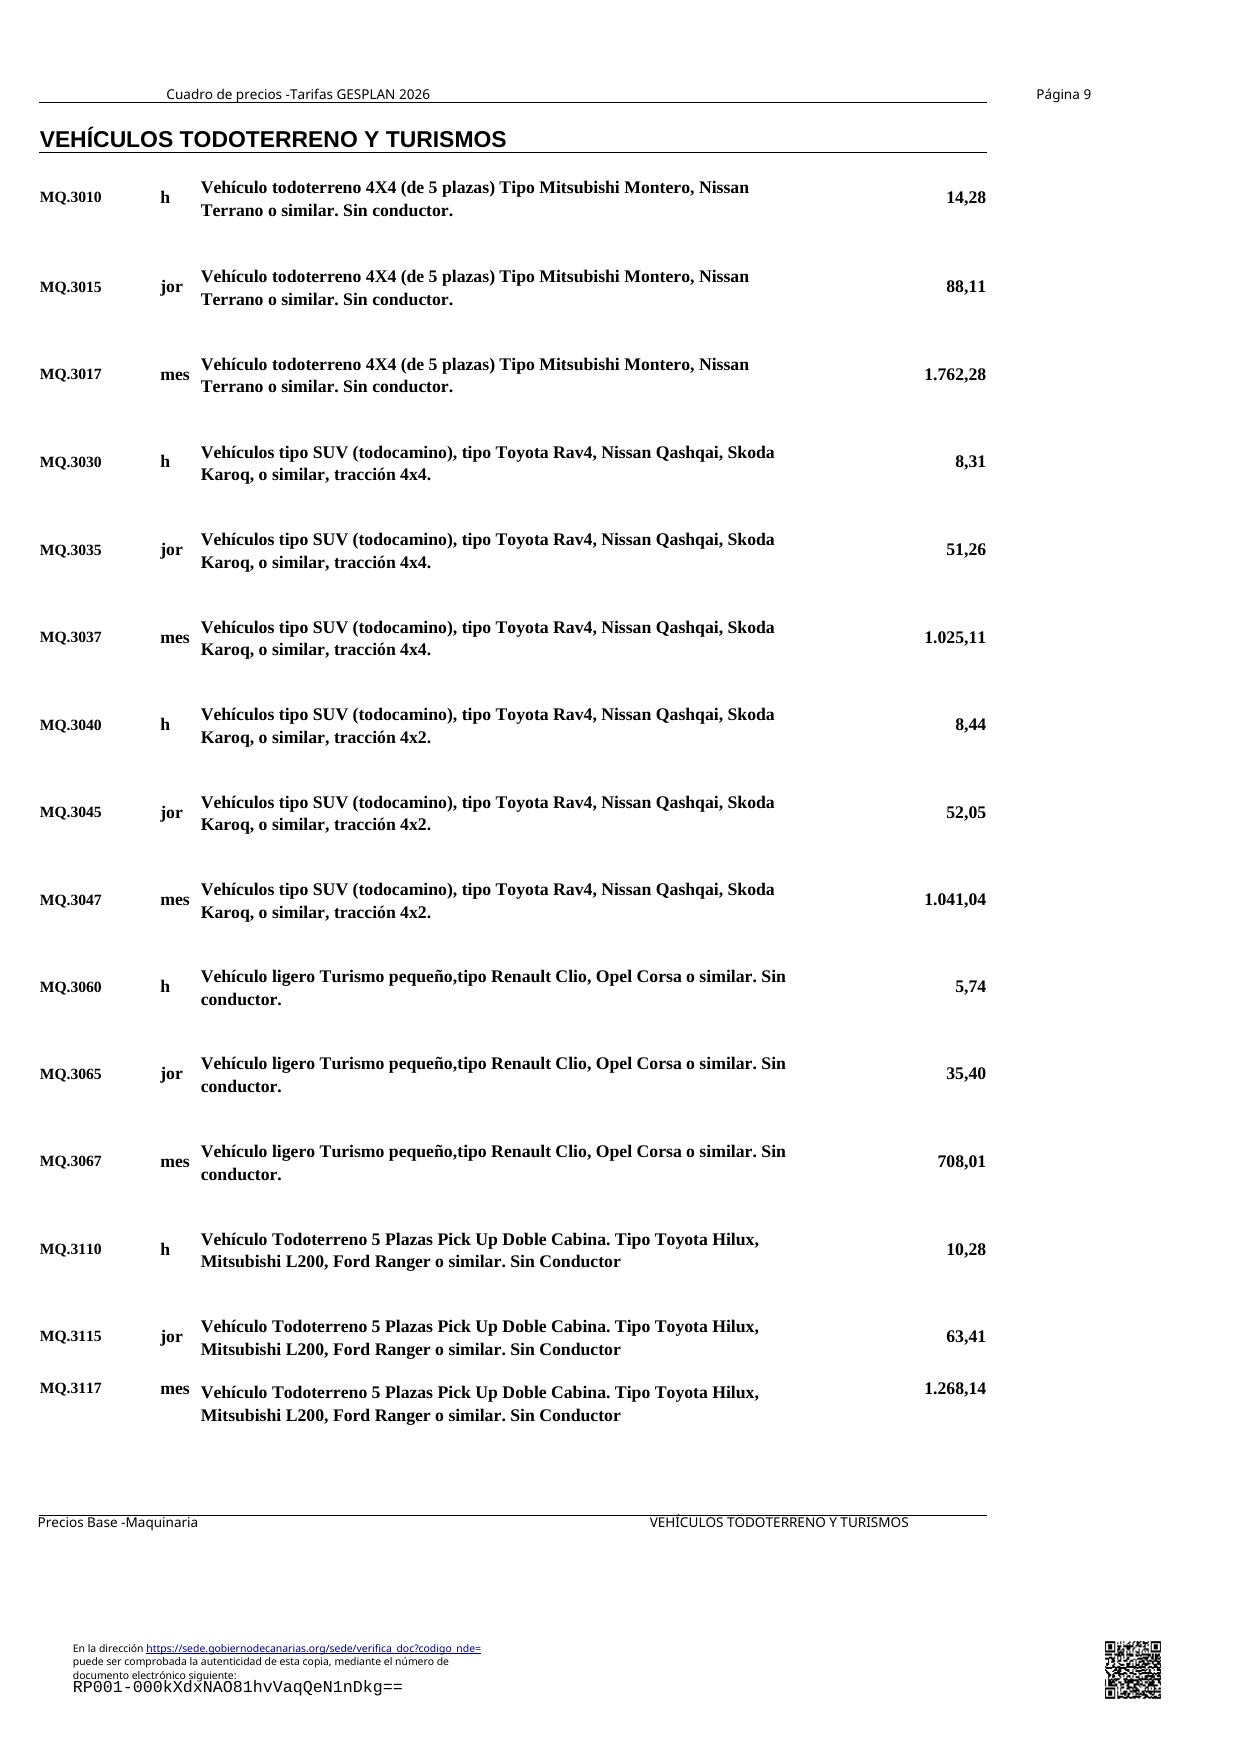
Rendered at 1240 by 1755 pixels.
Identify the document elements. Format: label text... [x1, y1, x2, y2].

table_cell h [134, 419, 199, 507]
table_cell mes [134, 331, 199, 419]
table_cell MQ.3117 [39, 1381, 134, 1515]
table_cell 708,01 [880, 1118, 987, 1206]
text En la dirección https://sede.gobiernodecanarias.org/sede/verifica_doc?codigo_nde= puede ser comprobada la autenticidad de esta copia, mediante el número de documento electrónico siguiente: RP001-000kXdxNAO81hvVaqQeN1nDkg== [73, 1641, 542, 1696]
table_cell h [134, 153, 199, 244]
table_cell MQ.3067 [39, 1118, 134, 1206]
table_cell Vehículos tipo SUV (todocamino), tipo Toyota Rav4, Nissan Qashqai, Skoda Karoq, o similar, tracción 4x4. [200, 507, 879, 594]
table_cell 51,26 [880, 507, 987, 594]
table_cell MQ.3010 [39, 153, 134, 244]
table_cell mes [134, 857, 199, 944]
table_cell jor [134, 1294, 199, 1381]
table_cell mes [134, 1118, 199, 1206]
table_cell MQ.3037 [39, 594, 134, 682]
table_cell Vehículos tipo SUV (todocamino), tipo Toyota Rav4, Nissan Qashqai, Skoda Karoq, o similar, tracción 4x4. [200, 419, 879, 507]
table_cell MQ.3015 [39, 244, 134, 331]
table_cell h [134, 682, 199, 769]
table_cell MQ.3060 [39, 944, 134, 1031]
table_cell 8,44 [880, 682, 987, 769]
text Cuadro de precios -Tarifas GESPLAN 2026 [166, 89, 430, 102]
table_cell MQ.3045 [39, 769, 134, 857]
table_cell MQ.3035 [39, 507, 134, 594]
table_cell Vehículo Todoterreno 5 Plazas Pick Up Doble Cabina. Tipo Toyota Hilux, Mitsubishi L200, Ford Ranger o similar. Sin Conductor [200, 1381, 879, 1515]
table_cell 1.025,11 [880, 594, 987, 682]
table_cell Vehículo Todoterreno 5 Plazas Pick Up Doble Cabina. Tipo Toyota Hilux, Mitsubishi L200, Ford Ranger o similar. Sin Conductor [200, 1294, 879, 1381]
table_cell 10,28 [880, 1206, 987, 1294]
table_cell 1.762,28 [880, 331, 987, 419]
table_cell 1.041,04 [880, 857, 987, 944]
table_cell 63,41 [880, 1294, 987, 1381]
table_cell 1.268,14 [880, 1381, 987, 1515]
table_cell mes [134, 1381, 199, 1515]
table_cell Vehículo todoterreno 4X4 (de 5 plazas) Tipo Mitsubishi Montero, Nissan Terrano o similar. Sin conductor. [200, 244, 879, 331]
table_cell MQ.3115 [39, 1294, 134, 1381]
table_cell MQ.3017 [39, 331, 134, 419]
table_cell jor [134, 1031, 199, 1118]
table_cell 35,40 [880, 1031, 987, 1118]
table_cell Vehículo ligero Turismo pequeño,tipo Renault Clio, Opel Corsa o similar. Sin conductor. [200, 1031, 879, 1118]
table_cell 5,74 [880, 944, 987, 1031]
table_cell jor [134, 244, 199, 331]
table_cell Vehículos tipo SUV (todocamino), tipo Toyota Rav4, Nissan Qashqai, Skoda Karoq, o similar, tracción 4x2. [200, 682, 879, 769]
text Página 9 [1036, 89, 1091, 102]
table_cell MQ.3030 [39, 419, 134, 507]
table_cell Vehículo ligero Turismo pequeño,tipo Renault Clio, Opel Corsa o similar. Sin conductor. [200, 944, 879, 1031]
table_cell Vehículos tipo SUV (todocamino), tipo Toyota Rav4, Nissan Qashqai, Skoda Karoq, o similar, tracción 4x4. [200, 594, 879, 682]
table_cell MQ.3040 [39, 682, 134, 769]
table_cell Vehículo todoterreno 4X4 (de 5 plazas) Tipo Mitsubishi Montero, Nissan Terrano o similar. Sin conductor. [200, 153, 879, 244]
table_cell Vehículos tipo SUV (todocamino), tipo Toyota Rav4, Nissan Qashqai, Skoda Karoq, o similar, tracción 4x2. [200, 857, 879, 944]
table_cell 52,05 [880, 769, 987, 857]
table_cell mes [134, 594, 199, 682]
table_cell Vehículos tipo SUV (todocamino), tipo Toyota Rav4, Nissan Qashqai, Skoda Karoq, o similar, tracción 4x2. [200, 769, 879, 857]
table_cell h [134, 1206, 199, 1294]
table_cell jor [134, 769, 199, 857]
table_cell 14,28 [880, 153, 987, 244]
table_cell MQ.3110 [39, 1206, 134, 1294]
table_cell 88,11 [880, 244, 987, 331]
table_cell Vehículo Todoterreno 5 Plazas Pick Up Doble Cabina. Tipo Toyota Hilux, Mitsubishi L200, Ford Ranger o similar. Sin Conductor [200, 1206, 879, 1294]
table_cell jor [134, 507, 199, 594]
table_cell Vehículo ligero Turismo pequeño,tipo Renault Clio, Opel Corsa o similar. Sin conductor. [200, 1118, 879, 1206]
table_cell h [134, 944, 199, 1031]
table_cell Vehículo todoterreno 4X4 (de 5 plazas) Tipo Mitsubishi Montero, Nissan Terrano o similar. Sin conductor. [200, 331, 879, 419]
text Precios Base -Maquinaria VEHÍCULOS TODOTERRENO Y TURISMOS [37, 1516, 1202, 1530]
table_cell MQ.3065 [39, 1031, 134, 1118]
table_header VEHÍCULOS TODOTERRENO Y TURISMOS [39, 103, 987, 152]
table_cell 8,31 [880, 419, 987, 507]
table_cell MQ.3047 [39, 857, 134, 944]
